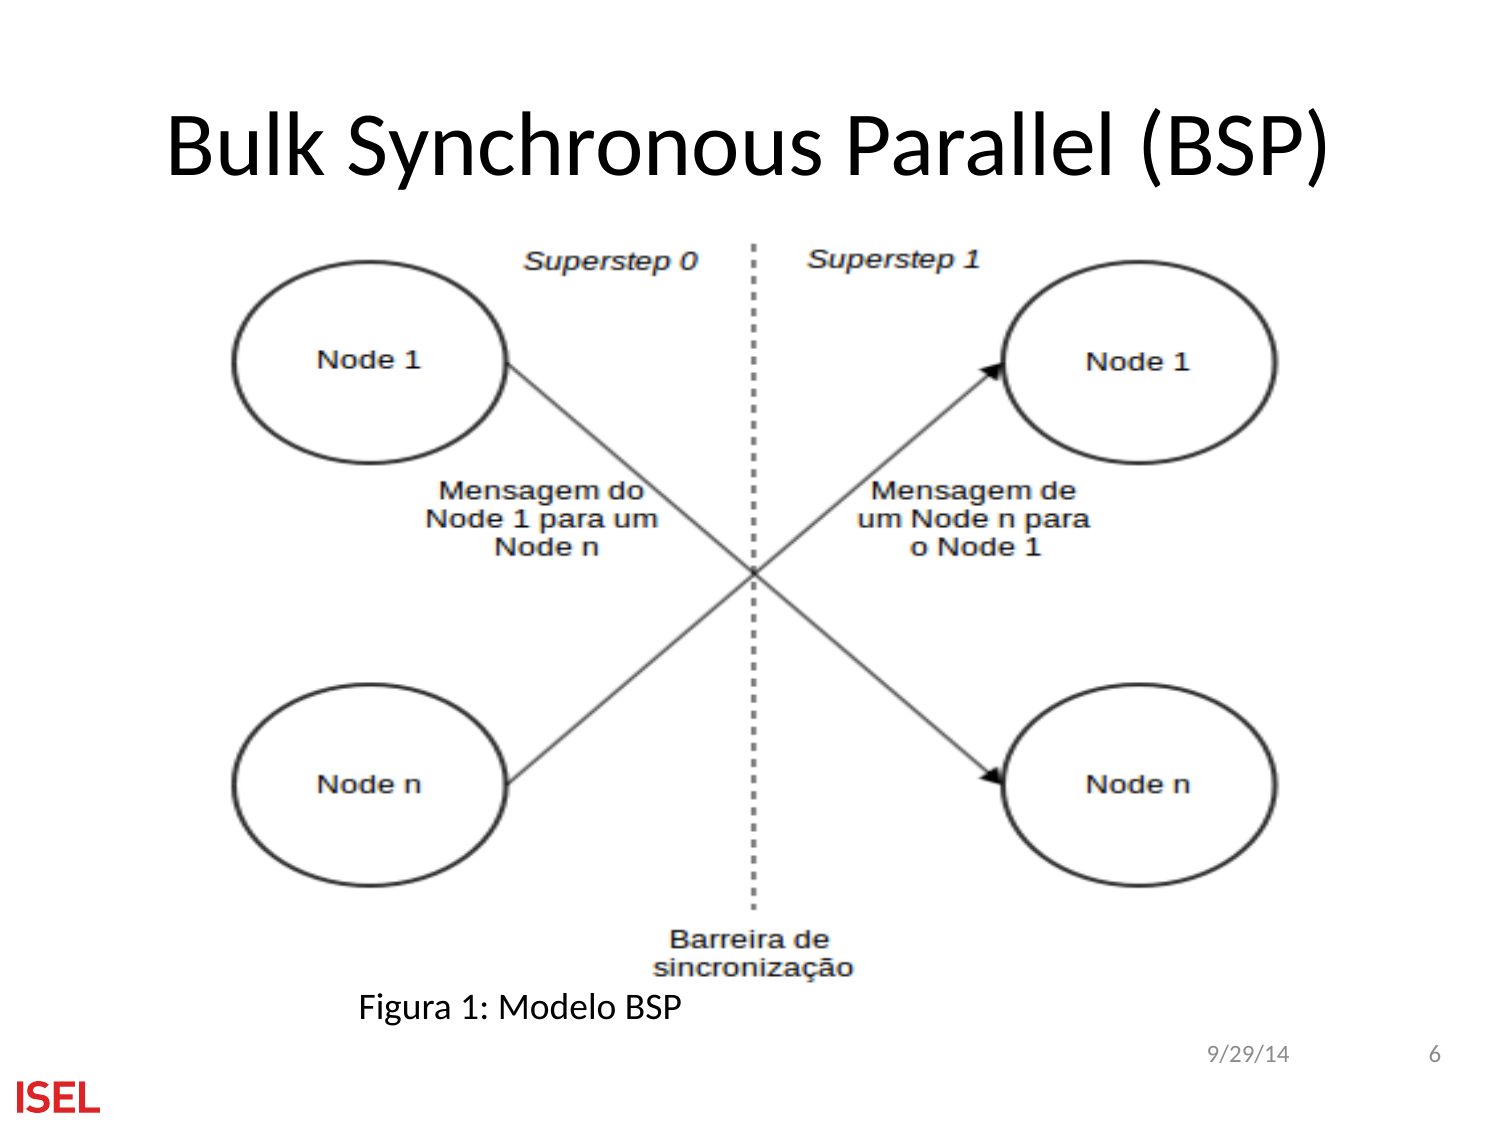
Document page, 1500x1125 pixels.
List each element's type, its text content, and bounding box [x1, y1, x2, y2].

picture [219, 196, 1285, 1006]
text_box Figura 1: Modelo BSP [343, 975, 1201, 1010]
slide_number [1347, 1033, 1457, 1071]
picture [17, 1081, 100, 1113]
slide_number 9/29/14 [1191, 1033, 1340, 1071]
title Bulk Synchronous Parallel (BSP) [75, 45, 1425, 233]
